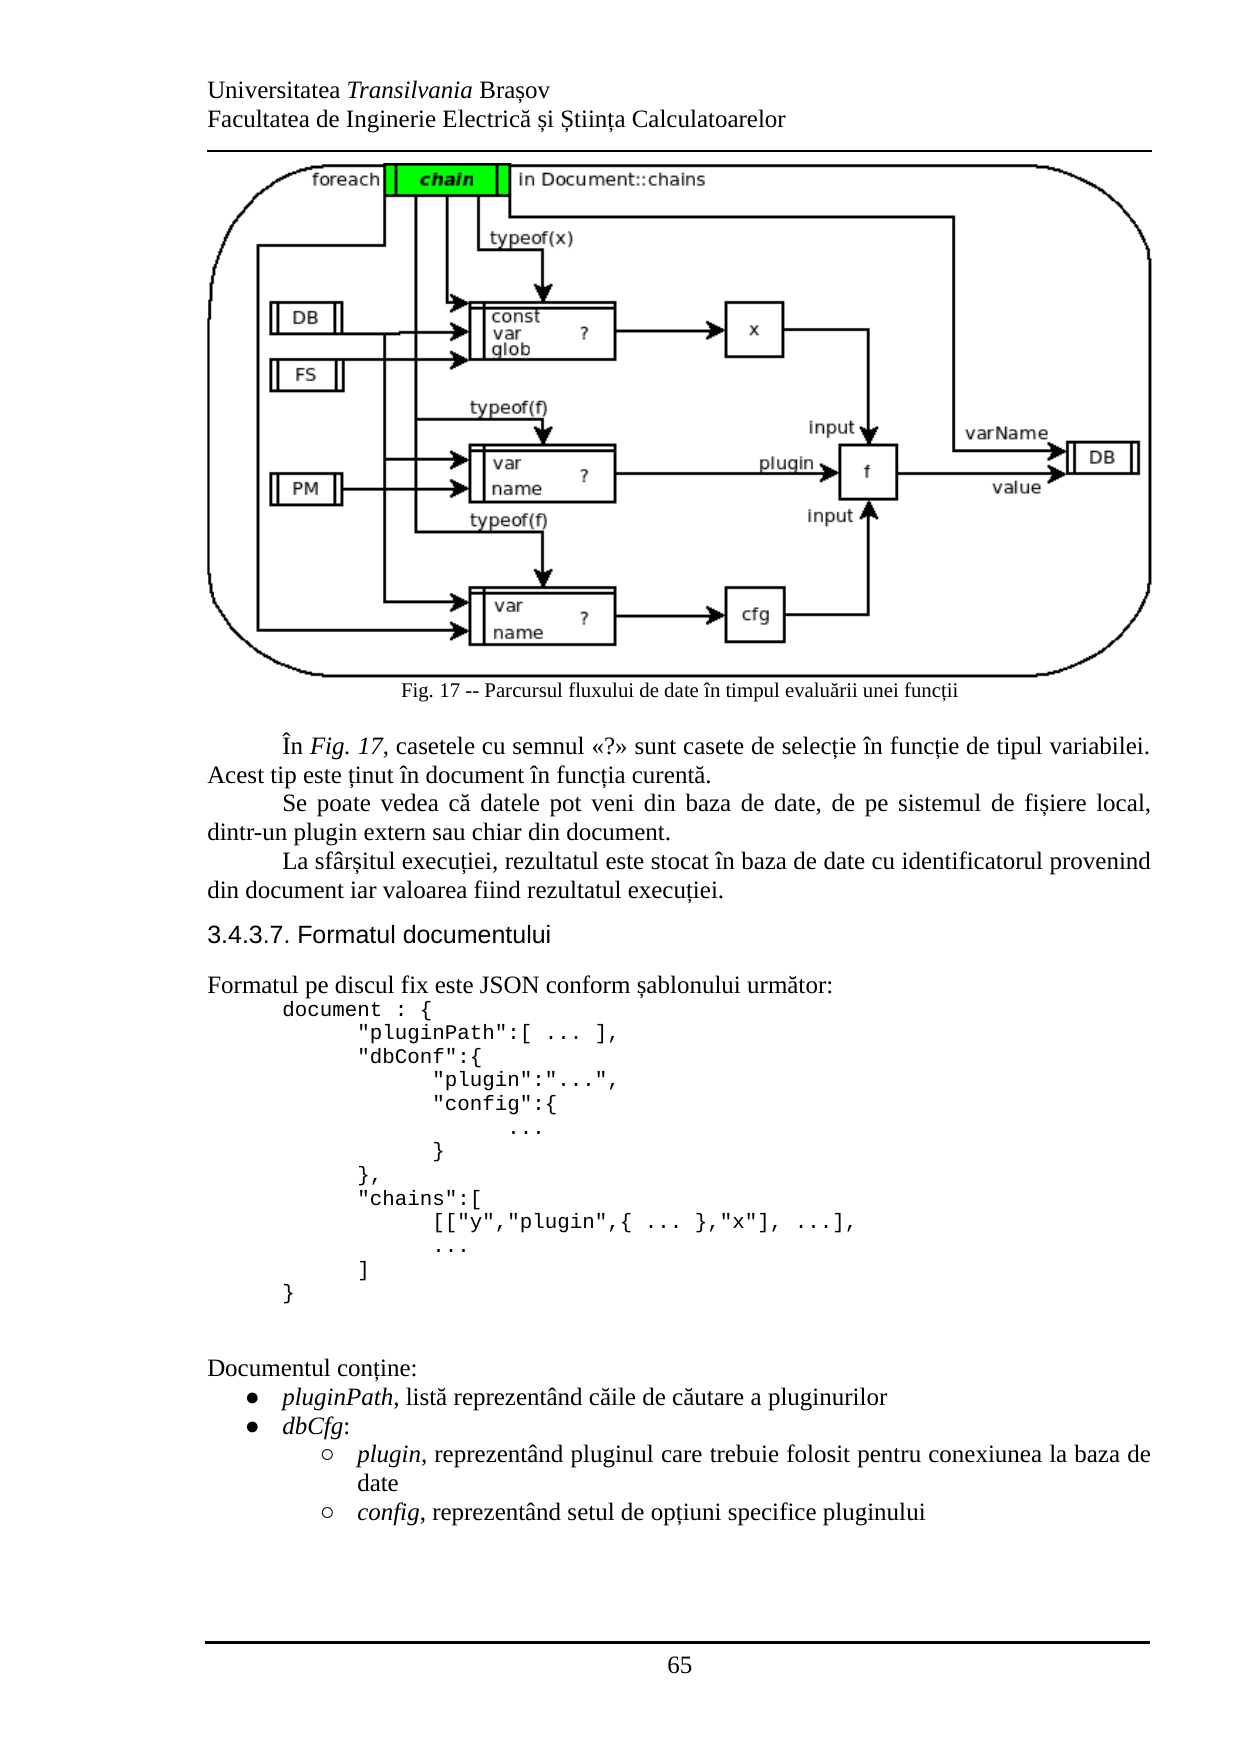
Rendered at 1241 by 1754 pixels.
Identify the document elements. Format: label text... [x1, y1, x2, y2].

text }, [282, 1164, 1152, 1188]
picture [207, 163, 1153, 679]
text } [282, 1140, 1152, 1164]
text La sfârșitul execuției, rezultatul este stocat în baza de date cu identificatorul provenind din document iar valoarea fiind rezultatul execuției. [207, 846, 1152, 903]
text Fig. 17 -- Parcursul fluxului de date în timpul evaluării unei funcții [207, 679, 1152, 702]
text } [282, 1282, 1152, 1306]
list dbCfg: [244, 1411, 1152, 1439]
list config, reprezentând setul de opțiuni specifice pluginului [319, 1497, 1152, 1526]
text "config":{ [282, 1093, 1152, 1117]
text ... [282, 1235, 1152, 1259]
text document : { [282, 998, 1152, 1022]
text "dbConf":{ [282, 1046, 1152, 1069]
list plugin, reprezentând pluginul care trebuie folosit pentru conexiunea la baza de date [319, 1439, 1152, 1497]
list pluginPath, listă reprezentând căile de căutare a pluginurilor [244, 1382, 1152, 1411]
text Documentul conține: [207, 1353, 1152, 1382]
subtitle Formatul documentului [207, 920, 1023, 949]
text "chains":[ [282, 1188, 1152, 1211]
text Formatul pe discul fix este JSON conform șablonului următor: [207, 970, 1152, 998]
text ] [282, 1259, 1152, 1282]
text ... [282, 1117, 1152, 1140]
text [["y","plugin",{ ... },"x"], ...], [282, 1211, 1152, 1235]
text "plugin":"...", [282, 1069, 1152, 1093]
text "pluginPath":[ ... ], [282, 1022, 1152, 1046]
text În Fig. 17, casetele cu semnul «?» sunt casete de selecție în funcție de tipul variabilei. Acest tip este ținut în document în funcția curentă. [207, 731, 1152, 788]
text Se poate vedea că datele pot veni din baza de date, de pe sistemul de fișiere local, dintr-un plugin extern sau chiar din document. [207, 788, 1152, 846]
